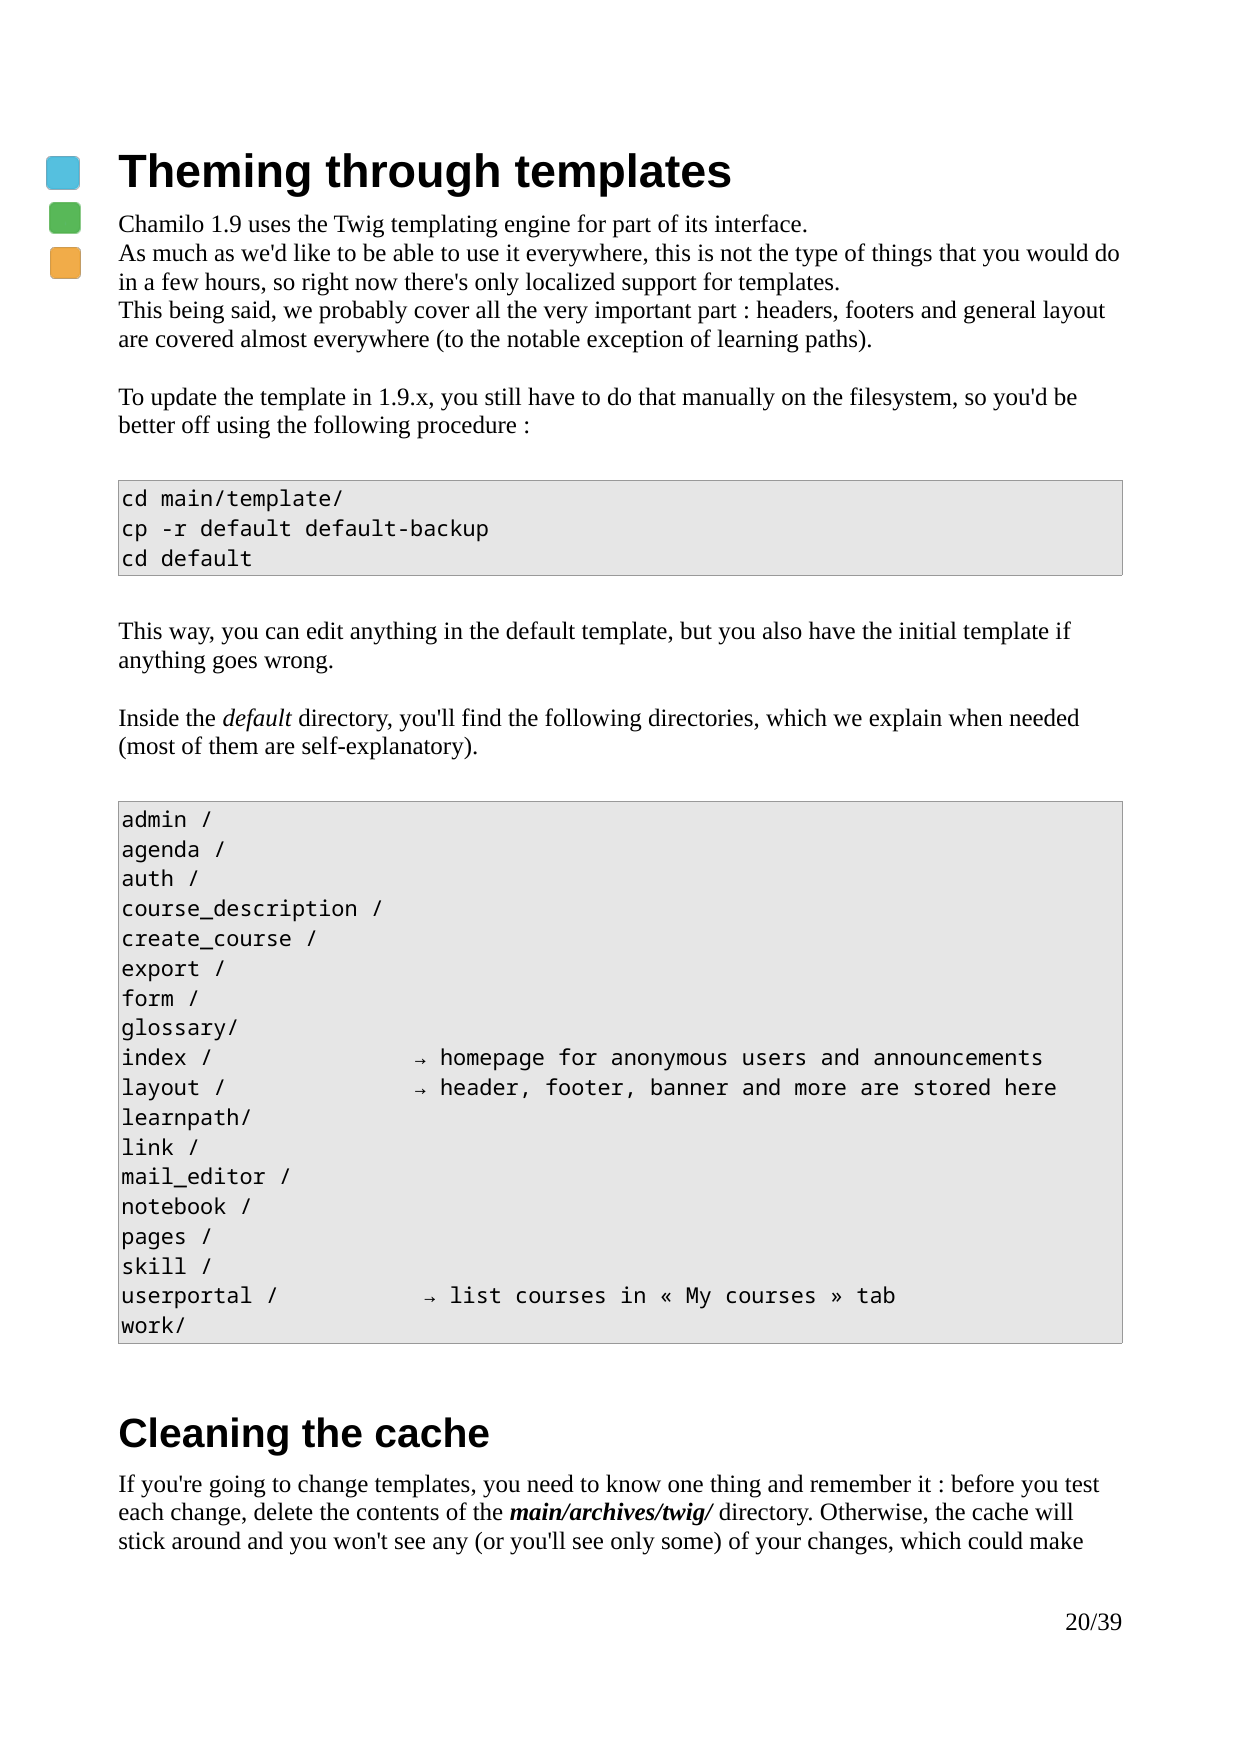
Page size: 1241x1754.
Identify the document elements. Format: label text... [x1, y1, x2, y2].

picture [49, 247, 82, 280]
subtitle Cleaning the cache [118, 1409, 1122, 1456]
text This being said, we probably cover all the very important part : headers, footers and general layout are covered almost everywhere (to the notable exception of learning paths). [118, 296, 1122, 353]
text If you're going to change templates, you need to know one thing and remember it : before you test each change, delete the contents of the main/archives/twig/ directory. Otherwise, the cache will stick around and you won't see any (or you'll see only some) of your changes, which could make [118, 1469, 1122, 1555]
text admin / agenda / auth / course_description / create_course / export / form / glossary/ index / → homepage for anonymous users and announcements layout / → header, footer, banner and more are stored here learnpath/ link / mail_editor / notebook / pages / skill / userportal / → list courses in « My courses » tab work/ [119, 802, 1122, 1343]
picture [45, 156, 81, 191]
text As much as we'd like to be able to use it everywhere, this is not the type of things that you would do in a few hours, so right now there's only localized support for templates. [118, 238, 1122, 296]
text Chamilo 1.9 uses the Twig templating engine for part of its interface. [118, 209, 1122, 238]
text To update the template in 1.9.x, you still have to do that manually on the filesystem, so you'd be better off using the following procedure : [118, 382, 1122, 439]
text cd main/template/ cp -r default default-backup cd default [119, 481, 1122, 575]
text Inside the default directory, you'll find the following directories, which we explain when needed (most of them are self-explanatory). [118, 703, 1122, 760]
subtitle Theming through templates [118, 143, 1122, 197]
text This way, you can edit anything in the default template, but you also have the initial template if anything goes wrong. [118, 616, 1122, 674]
picture [48, 201, 82, 235]
